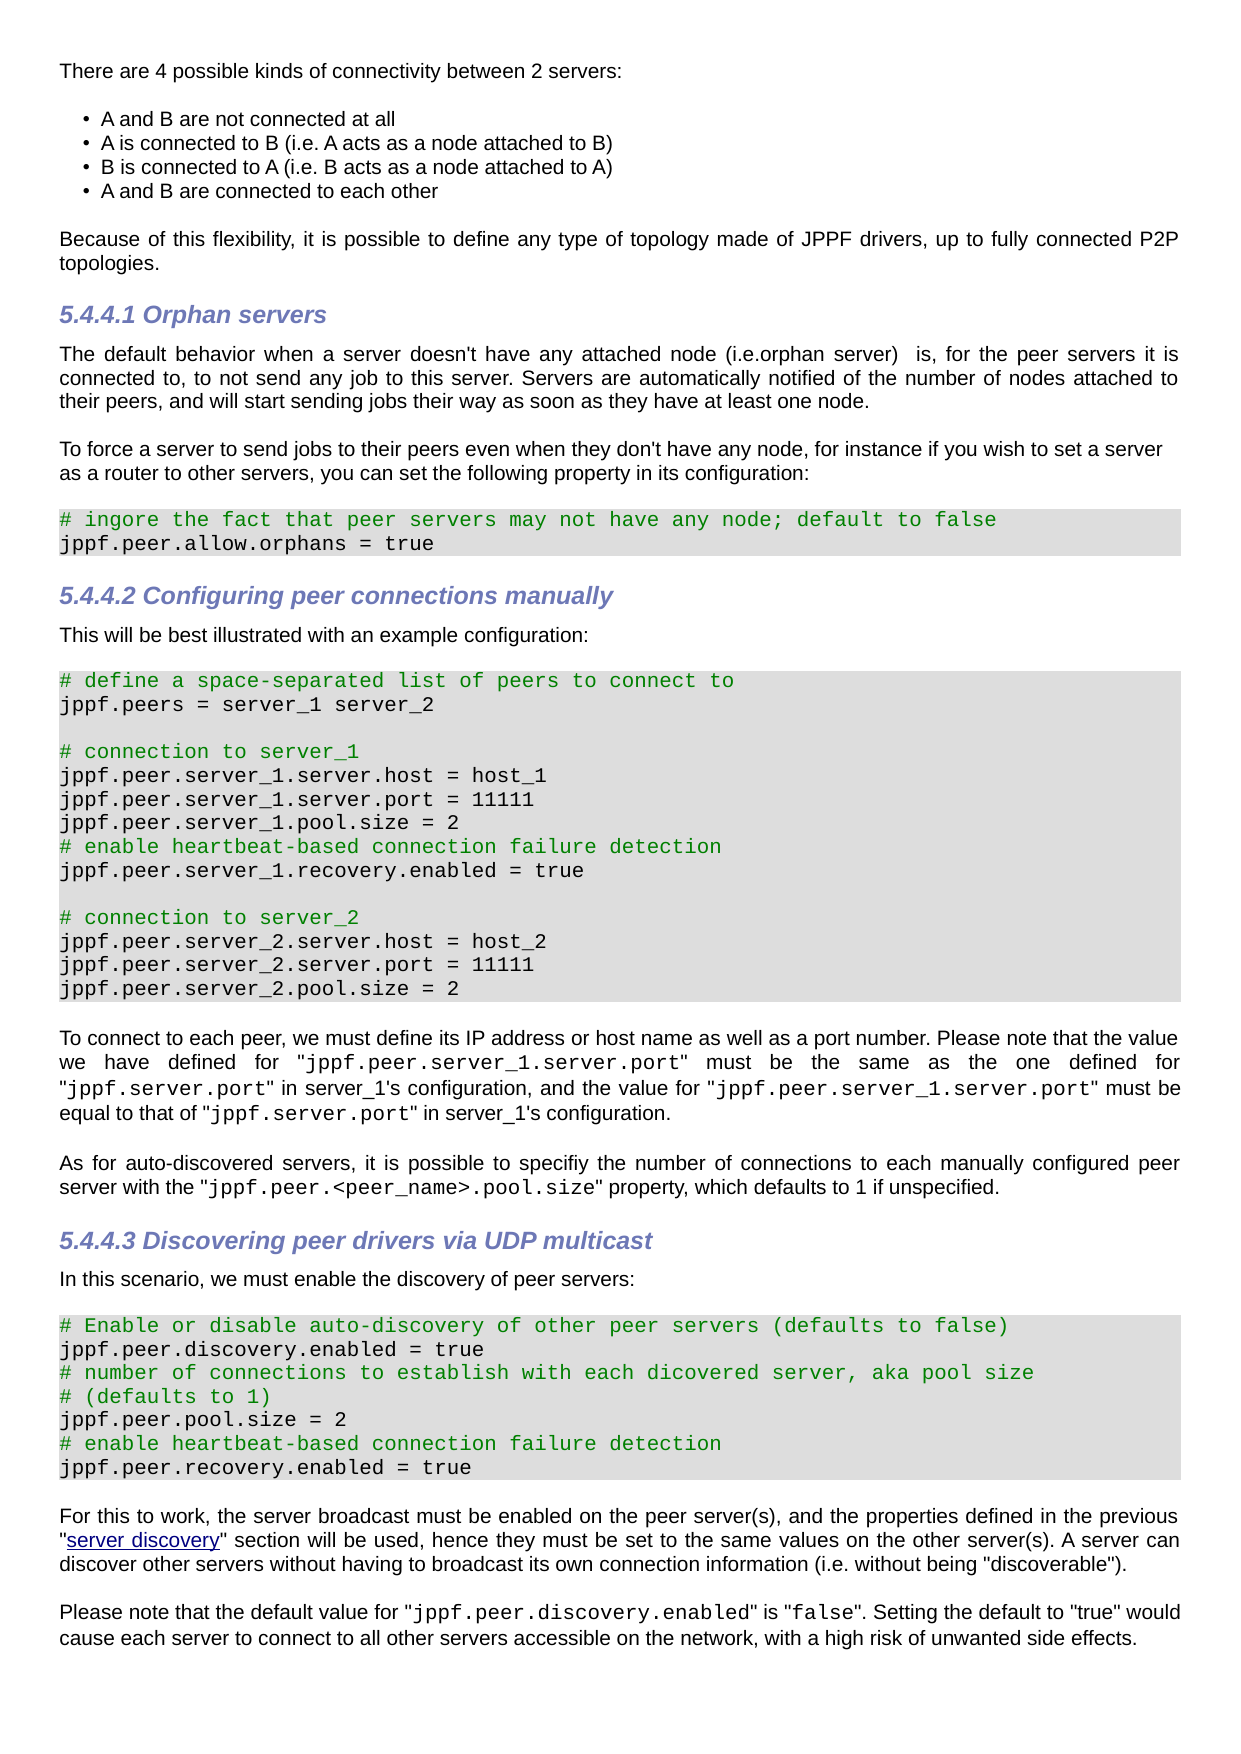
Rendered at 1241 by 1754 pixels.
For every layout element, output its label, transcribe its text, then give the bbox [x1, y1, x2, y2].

text jppf.peer.server_1.pool.size = 2 [59, 812, 1181, 836]
text # Enable or disable auto-discovery of other peer servers (defaults to false) [59, 1315, 1181, 1338]
text There are 4 possible kinds of connectivity between 2 servers: [59, 59, 1181, 83]
text # number of connections to establish with each dicovered server, aka pool size [59, 1362, 1181, 1386]
subtitle Configuring peer connections manually [59, 581, 1181, 610]
text jppf.peer.server_1.recovery.enabled = true [59, 860, 1181, 883]
list A and B are not connected at all [83, 107, 1181, 131]
text # (defaults to 1) [59, 1386, 1181, 1409]
text jppf.peer.pool.size = 2 [59, 1409, 1181, 1433]
text # enable heartbeat-based connection failure detection [59, 1433, 1181, 1457]
subtitle Orphan servers [59, 300, 1181, 329]
text jppf.peer.recovery.enabled = true [59, 1457, 1181, 1480]
text In this scenario, we must enable the discovery of peer servers: [59, 1267, 1181, 1291]
text The default behavior when a server doesn't have any attached node (i.e.orphan server) is, for the peer servers it is connected to, to not send any job to this server. Servers are automatically notified of the number of nodes attached to their peers, and will start sending jobs their way as soon as they have at least one node. [59, 341, 1181, 413]
text jppf.peer.allow.orphans = true [59, 533, 1181, 556]
text To force a server to send jobs to their peers even when they don't have any node, for instance if you wish to set a server as a router to other servers, you can set the following property in its configuration: [59, 437, 1181, 485]
text jppf.peer.server_2.server.host = host_2 jppf.peer.server_2.server.port = 11111 [59, 931, 1181, 978]
list B is connected to A (i.e. B acts as a node attached to A) [83, 155, 1181, 179]
text # ingore the fact that peer servers may not have any node; default to false [59, 509, 1181, 533]
text # define a space-separated list of peers to connect to jppf.peers = server_1 server_2 [59, 671, 1181, 741]
text jppf.peer.discovery.enabled = true [59, 1338, 1181, 1362]
text To connect to each peer, we must define its IP address or host name as well as a port number. Please note that the value we have defined for "jppf.peer.server_1.server.port" must be the same as the one defined for "jppf.server.port" in server_1's configuration, and the value for "jppf.peer.server_1.server.port" must be equal to that of "jppf.server.port" in server_1's configuration. [59, 1026, 1181, 1127]
subtitle Discovering peer drivers via UDP multicast [59, 1226, 1181, 1254]
list A is connected to B (i.e. A acts as a node attached to B) [83, 131, 1181, 155]
text # enable heartbeat-based connection failure detection [59, 836, 1181, 860]
text Because of this flexibility, it is possible to define any type of topology made of JPPF drivers, up to fully connected P2P topologies. [59, 227, 1181, 275]
text Please note that the default value for "jppf.peer.discovery.enabled" is "false". Setting the default to "true" would cause each server to connect to all other servers accessible on the network, with a high risk of unwanted side effects. [59, 1600, 1181, 1650]
text # connection to server_2 [59, 883, 1181, 931]
text This will be best illustrated with an example configuration: [59, 623, 1181, 647]
text As for auto-discovered servers, it is possible to specifiy the number of connections to each manually configured peer server with the "jppf.peer.<peer_name>.pool.size" property, which defaults to 1 if unspecified. [59, 1151, 1181, 1201]
text For this to work, the server broadcast must be enabled on the peer server(s), and the properties defined in the previous "server discovery" section will be used, hence they must be set to the same values on the other server(s). A server can discover other servers without having to broadcast its own connection information (i.e. without being "discoverable"). [59, 1504, 1181, 1576]
text jppf.peer.server_2.pool.size = 2 [59, 978, 1181, 1002]
text jppf.peer.server_1.server.host = host_1 jppf.peer.server_1.server.port = 11111 [59, 765, 1181, 812]
text # connection to server_1 [59, 741, 1181, 765]
list A and B are connected to each other [83, 179, 1181, 203]
